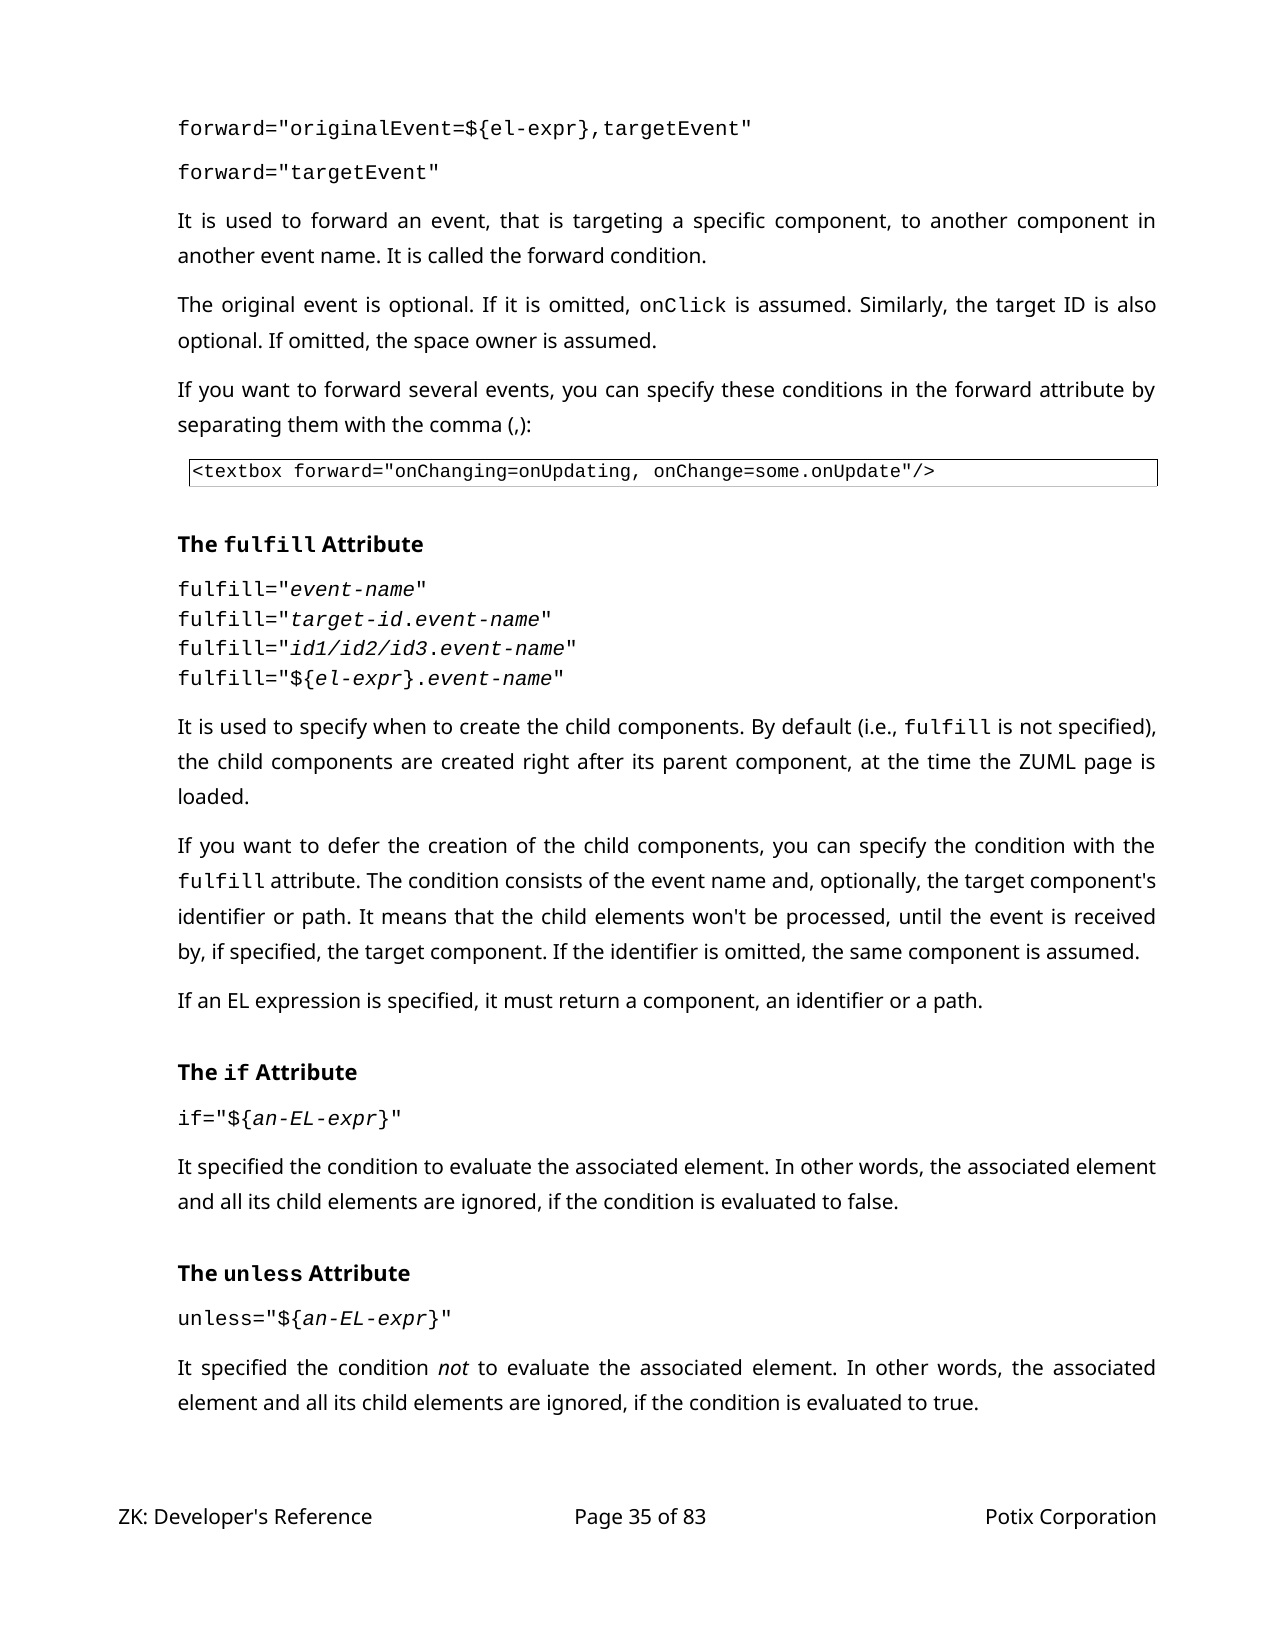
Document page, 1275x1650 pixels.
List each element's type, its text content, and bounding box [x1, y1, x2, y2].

text forward="targetEvent" [177, 162, 1157, 186]
text If you want to defer the creation of the child components, you can specify the condition with the fulfill attribute. The condition consists of the event name and, optionally, the target component's identifier or path. It means that the child elements won't be processed, until the event is received by, if specified, the target component. If the identifier is omitted, the same component is assumed. [177, 831, 1157, 966]
text unless="${an-EL-expr}" [177, 1308, 1157, 1332]
text if="${an-EL-expr}" [177, 1108, 1157, 1131]
subtitle The fulfill Attribute [177, 529, 1157, 559]
text fulfill="event-name" fulfill="target-id.event-name" fulfill="id1/id2/id3.event-name" fulfill="${el-expr}.event-name" [177, 579, 1157, 691]
text If an EL expression is specified, it must return a component, an identifier or a path. [177, 986, 1157, 1014]
text It is used to specify when to create the child components. By default (i.e., fulfill is not specified), the child components are created right after its parent component, at the time the ZUML page is loaded. [177, 712, 1157, 811]
text It specified the condition to evaluate the associated element. In other words, the associated element and all its child elements are ignored, if the condition is evaluated to false. [177, 1152, 1157, 1215]
subtitle The unless Attribute [177, 1258, 1157, 1288]
text If you want to forward several events, you can specify these conditions in the forward attribute by separating them with the comma (,): [177, 375, 1157, 438]
text The original event is optional. If it is omitted, onClick is assumed. Similarly, the target ID is also optional. If omitted, the space owner is assumed. [177, 291, 1157, 354]
subtitle The if Attribute [177, 1057, 1157, 1087]
text It is used to forward an event, that is targeting a specific component, to another component in another event name. It is called the forward condition. [177, 206, 1157, 270]
text forward="originalEvent=${el-expr},targetEvent" [177, 118, 1157, 142]
text It specified the condition not to evaluate the associated element. In other words, the associated element and all its child elements are ignored, if the condition is evaluated to true. [177, 1353, 1157, 1416]
text <textbox forward="onChanging=onUpdating, onChange=some.onUpdate"/> [190, 460, 1157, 486]
